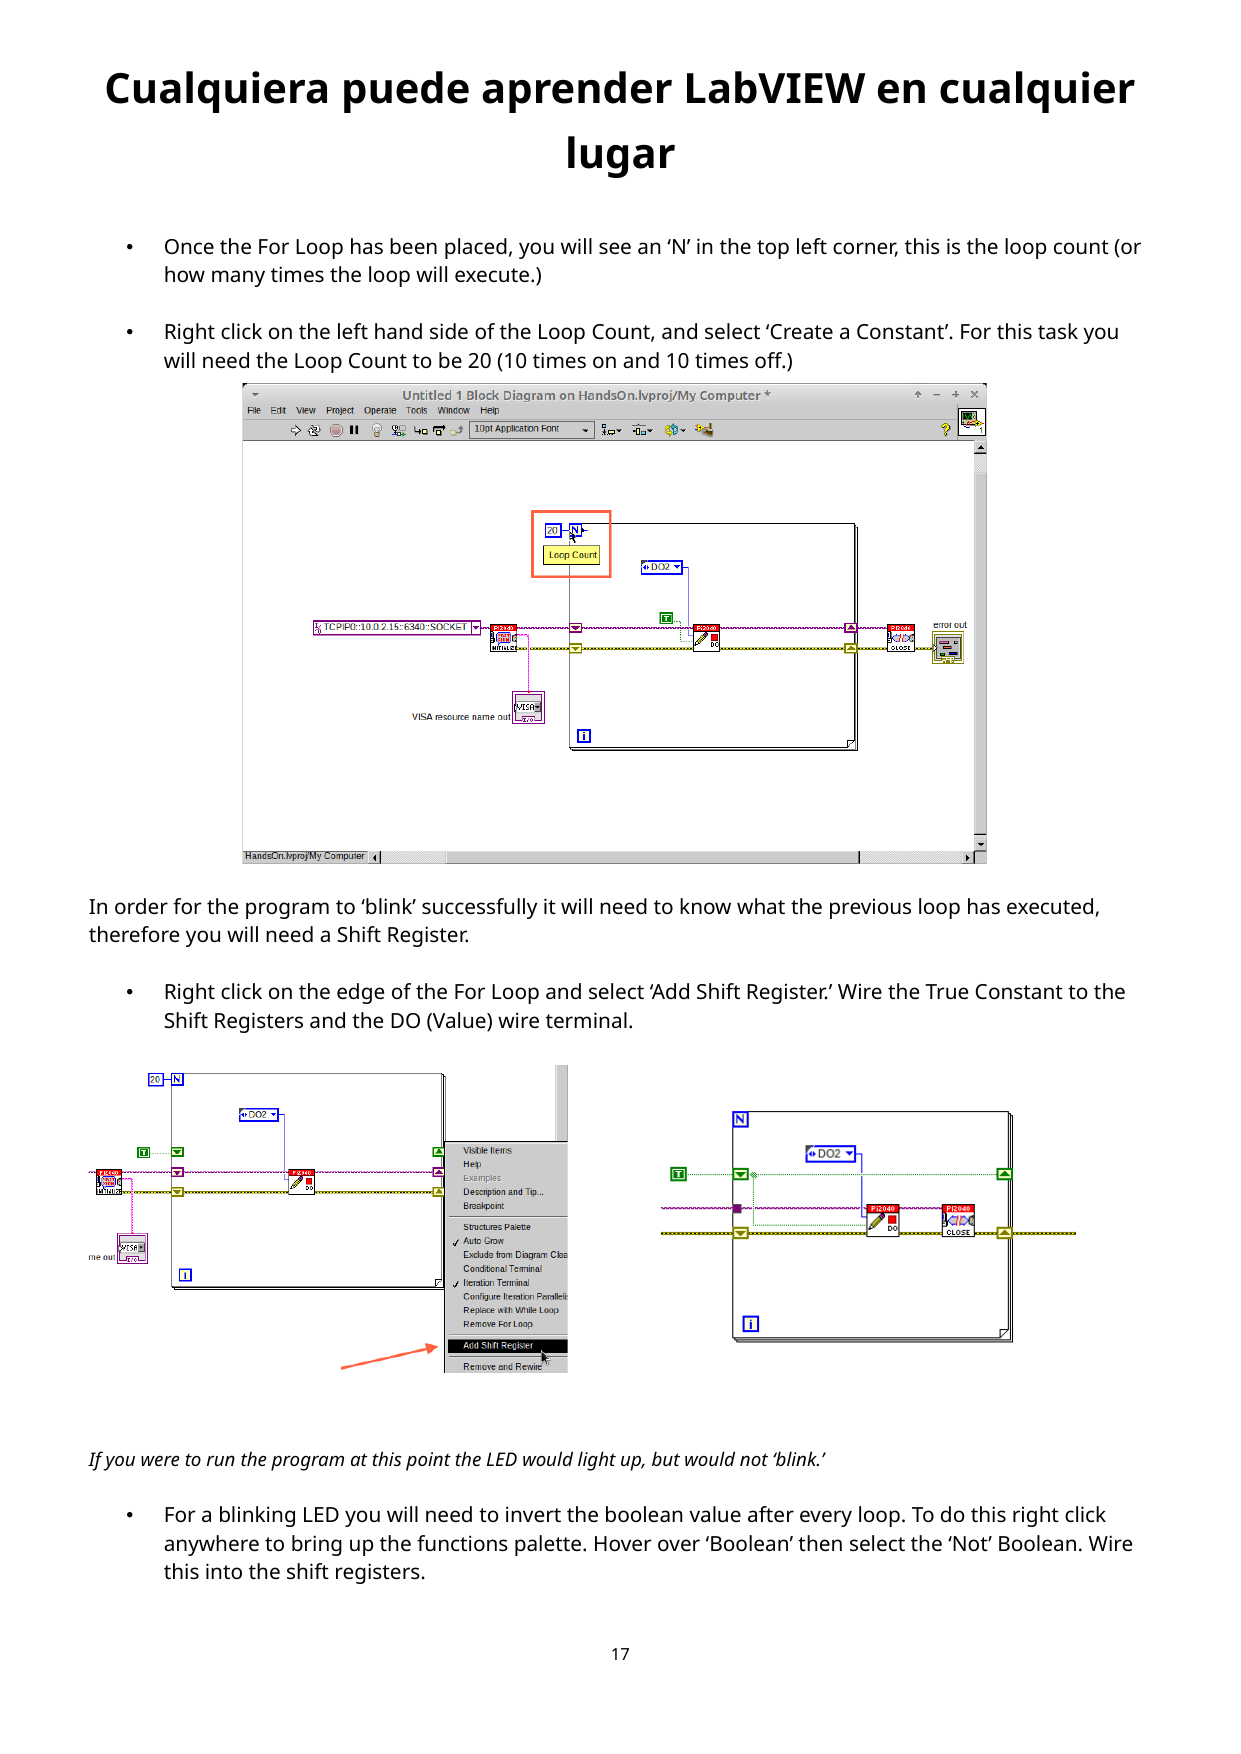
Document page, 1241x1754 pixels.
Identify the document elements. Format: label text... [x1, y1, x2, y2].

text If you were to run the program at this point the LED would light up, but would not ‘blink.’ [88, 1446, 1152, 1472]
picture [660, 1077, 1076, 1390]
list For a blinking LED you will need to invert the boolean value after every loop. To do this right click anywhere to bring up the functions palette. Hover over ‘Boolean’ then select the ‘Not’ Boolean. Wire this into the shift registers. [126, 1500, 1152, 1586]
picture [242, 383, 987, 864]
list Right click on the edge of the For Loop and select ‘Add Shift Register.’ Wire the True Constant to the Shift Registers and the DO (Value) wire terminal. [126, 977, 1152, 1034]
list Once the For Loop has been placed, you will see an ‘N’ in the top left corner, this is the loop count (or how many times the loop will execute.) [126, 232, 1152, 289]
picture [88, 1065, 568, 1373]
text In order for the program to ‘blink’ successfully it will need to know what the previous loop has executed, therefore you will need a Shift Register. [88, 892, 1152, 949]
list Right click on the left hand side of the Loop Count, and select ‘Create a Constant’. For this task you will need the Loop Count to be 20 (10 times on and 10 times off.) [126, 317, 1152, 374]
